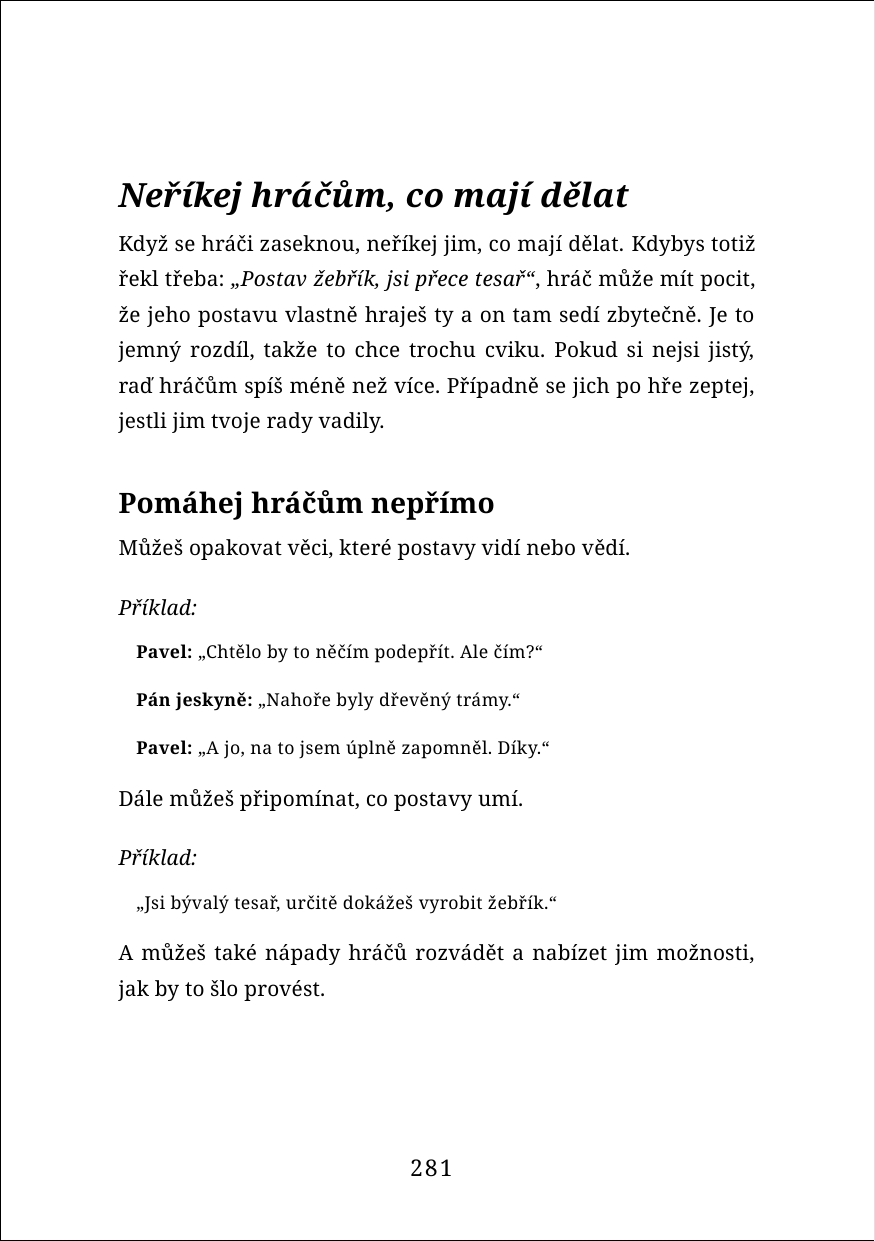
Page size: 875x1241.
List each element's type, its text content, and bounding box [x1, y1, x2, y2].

text „Jsi bývalý tesař, určitě dokážeš vyrobit žebřík.“ [136, 890, 756, 914]
text A můžeš také nápady hráčů rozvádět a nabízet jim možnosti, jak by to šlo provést. [118, 938, 756, 1002]
text Můžeš opakovat věci, které postavy vidí nebo vědí. [118, 533, 756, 562]
subtitle Pomáhej hráčům nepřímo [118, 483, 756, 522]
subtitle Neříkej hráčům, co mají dělat [118, 172, 756, 217]
text Když se hráči zaseknou, neříkej jim, co mají dělat. Kdybys totiž řekl třeba: „Postav žebřík, jsi přece tesař“, hráč může mít pocit, že jeho postavu vlastně hraješ ty a on tam sedí zbytečně. Je to jemný rozdíl, takže to chce trochu cviku. Pokud si nejsi jistý, raď hráčům spíš méně než více. Případně se jich po hře zeptej, jestli jim tvoje rady vadily. [118, 229, 756, 435]
text Příklad: [118, 843, 756, 871]
text Pán jeskyně: „Nahoře byly dřevěný trámy.“ [136, 688, 756, 712]
text Dále můžeš připomínat, co postavy umí. [118, 784, 756, 812]
text Příklad: [118, 593, 756, 621]
text Pavel: „Chtělo by to něčím podepřít. Ale čím?“ [136, 640, 756, 664]
text Pavel: „A jo, na to jsem úplně zapomněl. Díky.“ [136, 736, 756, 760]
